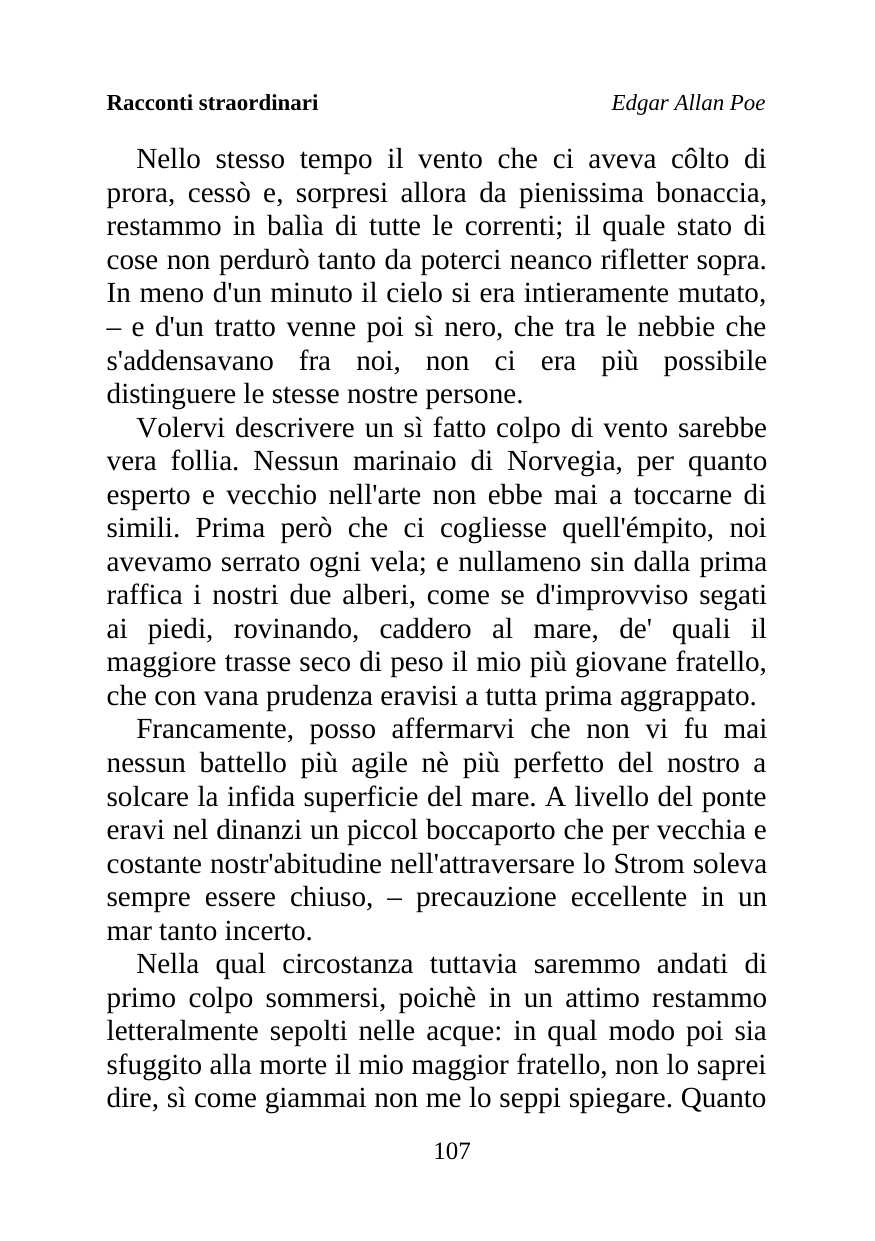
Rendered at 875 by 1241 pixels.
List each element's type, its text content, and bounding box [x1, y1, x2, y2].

text Volervi descrivere un sì fatto colpo di vento sarebbe vera follia. Nessun marinaio di Norvegia, per quanto esperto e vecchio nell'arte non ebbe mai a toccarne di simili. Prima però che ci cogliesse quell'émpito, noi avevamo serrato ogni vela; e nullameno sin dalla prima raffica i nostri due alberi, come se d'improvviso segati ai piedi, rovinando, caddero al mare, de' quali il maggiore trasse seco di peso il mio più giovane fratello, che con vana prudenza eravisi a tutta prima aggrappato. [106, 410, 768, 712]
text Nella qual circostanza tuttavia saremmo andati di primo colpo sommersi, poichè in un attimo restammo letteralmente sepolti nelle acque: in qual modo poi sia sfuggito alla morte il mio maggior fratello, non lo saprei dire, sì come giammai non me lo seppi spiegare. Quanto [106, 946, 768, 1114]
text Nello stesso tempo il vento che ci aveva côlto di prora, cessò e, sorpresi allora da pienissima bonaccia, restammo in balìa di tutte le correnti; il quale stato di cose non perdurò tanto da poterci neanco rifletter sopra. In meno d'un minuto il cielo si era intieramente mutato, – e d'un tratto venne poi sì nero, che tra le nebbie che s'addensavano fra noi, non ci era più possibile distinguere le stesse nostre persone. [106, 141, 768, 410]
text Francamente, posso affermarvi che non vi fu mai nessun battello più agile nè più perfetto del nostro a solcare la infida superficie del mare. A livello del ponte eravi nel dinanzi un piccol boccaporto che per vecchia e costante nostr'abitudine nell'attraversare lo Strom soleva sempre essere chiuso, – precauzione eccellente in un mar tanto incerto. [106, 712, 768, 946]
